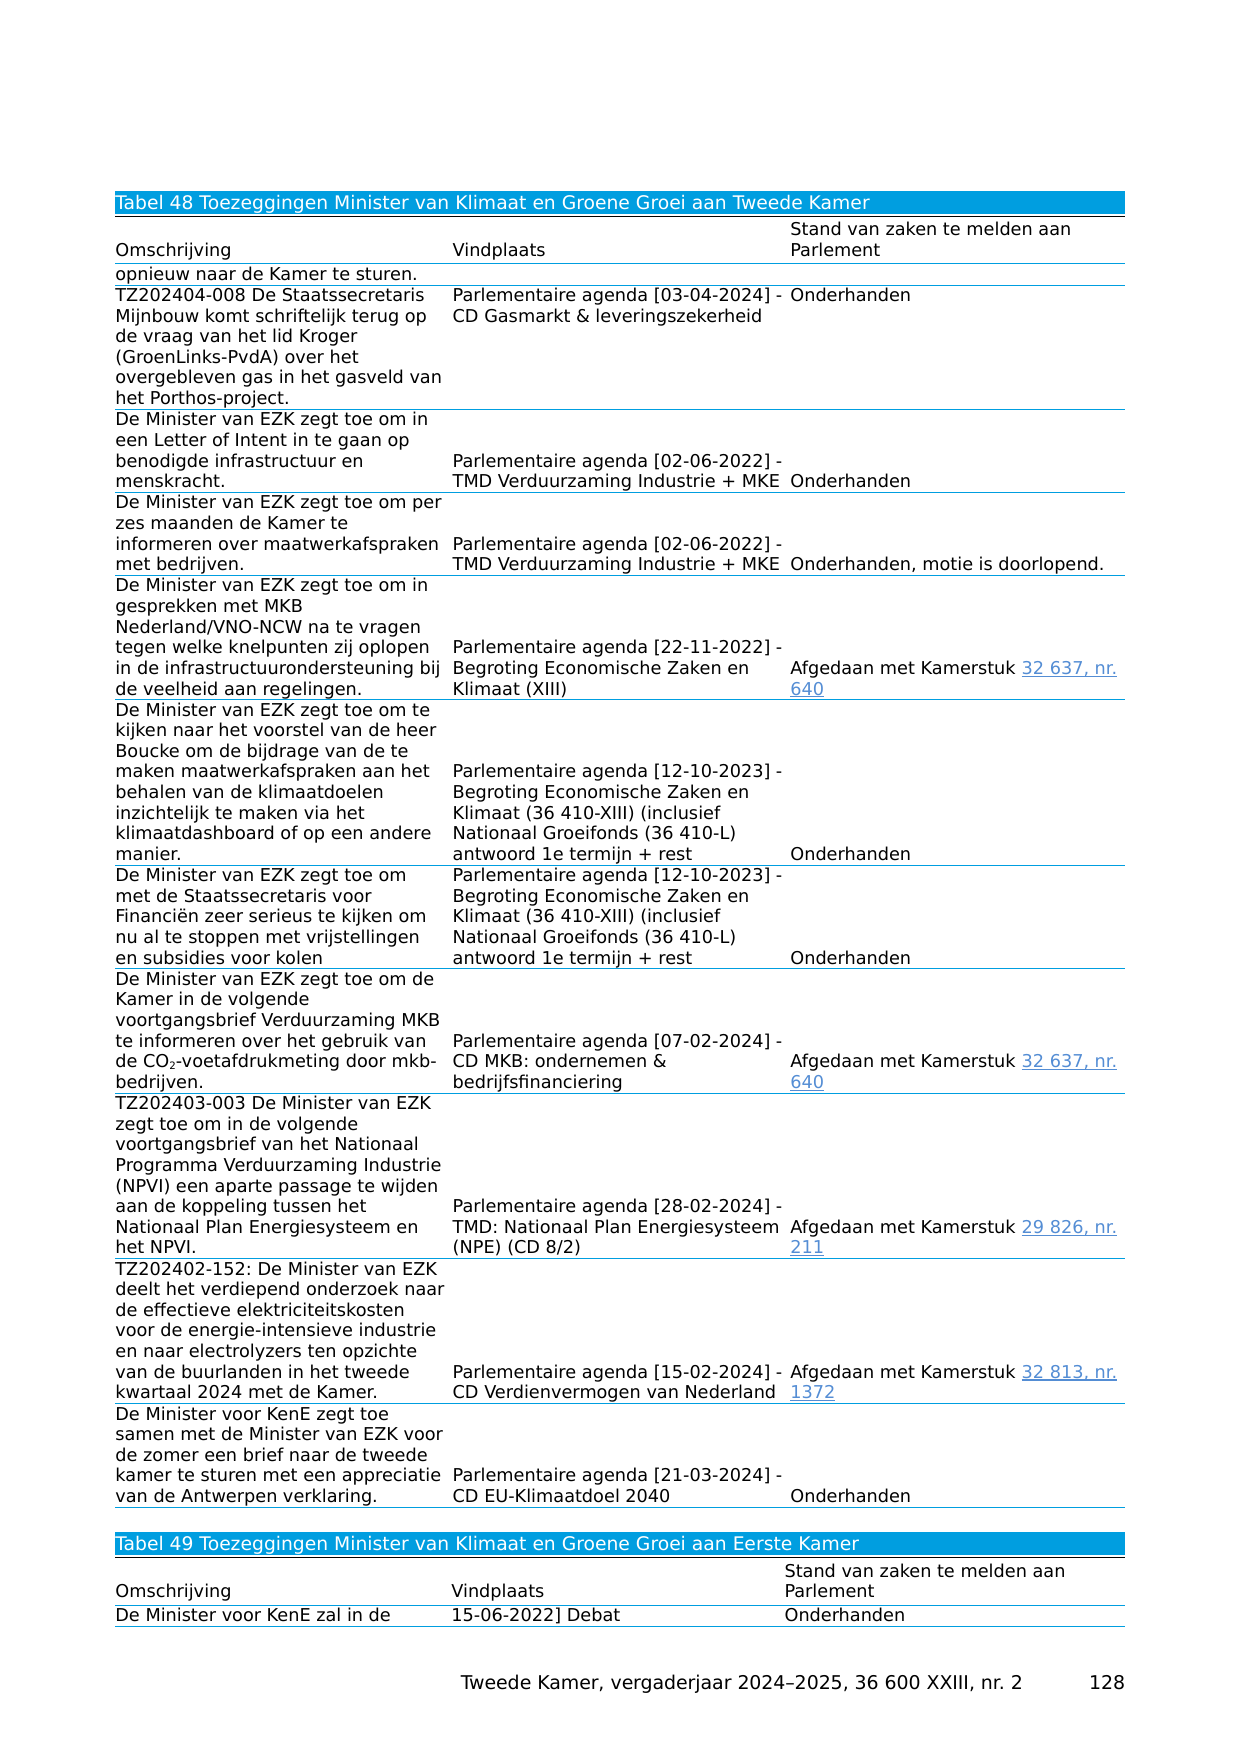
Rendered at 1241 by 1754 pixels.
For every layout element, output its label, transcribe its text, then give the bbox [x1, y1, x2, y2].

table_cell Vindplaats [450, 217, 787, 263]
table_cell Afgedaan met Kamerstuk 29 826, nr. 211 [787, 1094, 1125, 1258]
table_cell Parlementaire agenda [12-10-2023] - Begroting Economische Zaken en Klimaat (36 410-XIII) (inclusief Nationaal Groeifonds (36 410-L) antwoord 1e termijn + rest [450, 700, 787, 864]
table_cell Omschrijving [115, 217, 449, 263]
table_cell Onderhanden, motie is doorlopend. [787, 493, 1125, 575]
table_cell Parlementaire agenda [22-11-2022] - Begroting Economische Zaken en Klimaat (XIII) [450, 576, 787, 699]
table_cell Parlementaire agenda [07-02-2024] - CD MKB: ondernemen & bedrijfsfinanciering [450, 969, 787, 1092]
table_cell Onderhanden [787, 700, 1125, 864]
table_cell Omschrijving [115, 1558, 448, 1605]
table_cell De Minister van EZK zegt toe om per zes maanden de Kamer te informeren over maatwerkafspraken met bedrijven. [115, 493, 449, 575]
table_cell TZ202402-152: De Minister van EZK deelt het verdiepend onderzoek naar de effectieve elektriciteitskosten voor de energie-intensieve industrie en naar electrolyzers ten opzichte van de buurlanden in het tweede kwartaal 2024 met de Kamer. [115, 1259, 449, 1403]
table_cell [450, 264, 787, 284]
table_cell Stand van zaken te melden aan Parlement [787, 217, 1125, 263]
table_cell Onderhanden [787, 410, 1125, 492]
table_cell De Minister voor KenE zegt toe samen met de Minister van EZK voor de zomer een brief naar de tweede kamer te sturen met een appreciatie van de Antwerpen verklaring. [115, 1404, 449, 1507]
table_cell Parlementaire agenda [12-10-2023] - Begroting Economische Zaken en Klimaat (36 410-XIII) (inclusief Nationaal Groeifonds (36 410-L) antwoord 1e termijn + rest [450, 866, 787, 968]
table_cell De Minister van EZK zegt toe om met de Staatssecretaris voor Financiën zeer serieus te kijken om nu al te stoppen met vrijstellingen en subsidies voor kolen [115, 866, 449, 968]
table_cell Stand van zaken te melden aan Parlement [781, 1558, 1125, 1605]
table_cell De Minister van EZK zegt toe om in gesprekken met MKB Nederland/VNO-NCW na te vragen tegen welke knelpunten zij oplopen in de infrastructuurondersteuning bij de veelheid aan regelingen. [115, 576, 449, 699]
table_cell De Minister van EZK zegt toe om te kijken naar het voorstel van de heer Boucke om de bijdrage van de te maken maatwerkafspraken aan het behalen van de klimaatdoelen inzichtelijk te maken via het klimaatdashboard of op een andere manier. [115, 700, 449, 864]
table_cell De Minister van EZK zegt toe om de Kamer in de volgende voortgangsbrief Verduurzaming MKB te informeren over het gebruik van de CO2-voetafdrukmeting door mkb-bedrijven. [115, 969, 449, 1092]
table_cell Onderhanden [781, 1606, 1125, 1626]
table_cell Parlementaire agenda [03-04-2024] - CD Gasmarkt & leveringszekerheid [450, 286, 787, 409]
table_cell Parlementaire agenda [21-03-2024] - CD EU-Klimaatdoel 2040 [450, 1404, 787, 1507]
table_cell 15-06-2022] Debat [448, 1606, 781, 1626]
table_cell Onderhanden [787, 286, 1125, 409]
table_cell Parlementaire agenda [28-02-2024] - TMD: Nationaal Plan Energiesysteem (NPE) (CD 8/2) [450, 1094, 787, 1258]
table_cell TZ202404-008 De Staatssecretaris Mijnbouw komt schriftelijk terug op de vraag van het lid Kroger (GroenLinks-PvdA) over het overgebleven gas in het gasveld van het Porthos-project. [115, 286, 449, 409]
table_cell Vindplaats [448, 1558, 781, 1605]
table_cell Onderhanden [787, 1404, 1125, 1507]
table_cell Parlementaire agenda [15-02-2024] - CD Verdienvermogen van Nederland [450, 1259, 787, 1403]
table_cell Parlementaire agenda [02-06-2022] - TMD Verduurzaming Industrie + MKE [450, 493, 787, 575]
table_cell Afgedaan met Kamerstuk 32 637, nr. 640 [787, 969, 1125, 1092]
table_cell [787, 264, 1125, 284]
table_cell TZ202403-003 De Minister van EZK zegt toe om in de volgende voortgangsbrief van het Nationaal Programma Verduurzaming Industrie (NPVI) een aparte passage te wijden aan de koppeling tussen het Nationaal Plan Energiesysteem en het NPVI. [115, 1094, 449, 1258]
table_cell opnieuw naar de Kamer te sturen. [115, 264, 449, 284]
table_cell Onderhanden [787, 866, 1125, 968]
table_cell Parlementaire agenda [02-06-2022] - TMD Verduurzaming Industrie + MKE [450, 410, 787, 492]
table_cell Afgedaan met Kamerstuk 32 813, nr. 1372 [787, 1259, 1125, 1403]
table_cell Afgedaan met Kamerstuk 32 637, nr. 640 [787, 576, 1125, 699]
table_cell De Minister van EZK zegt toe om in een Letter of Intent in te gaan op benodigde infrastructuur en menskracht. [115, 410, 449, 492]
table_cell De Minister voor KenE zal in de [115, 1606, 448, 1626]
